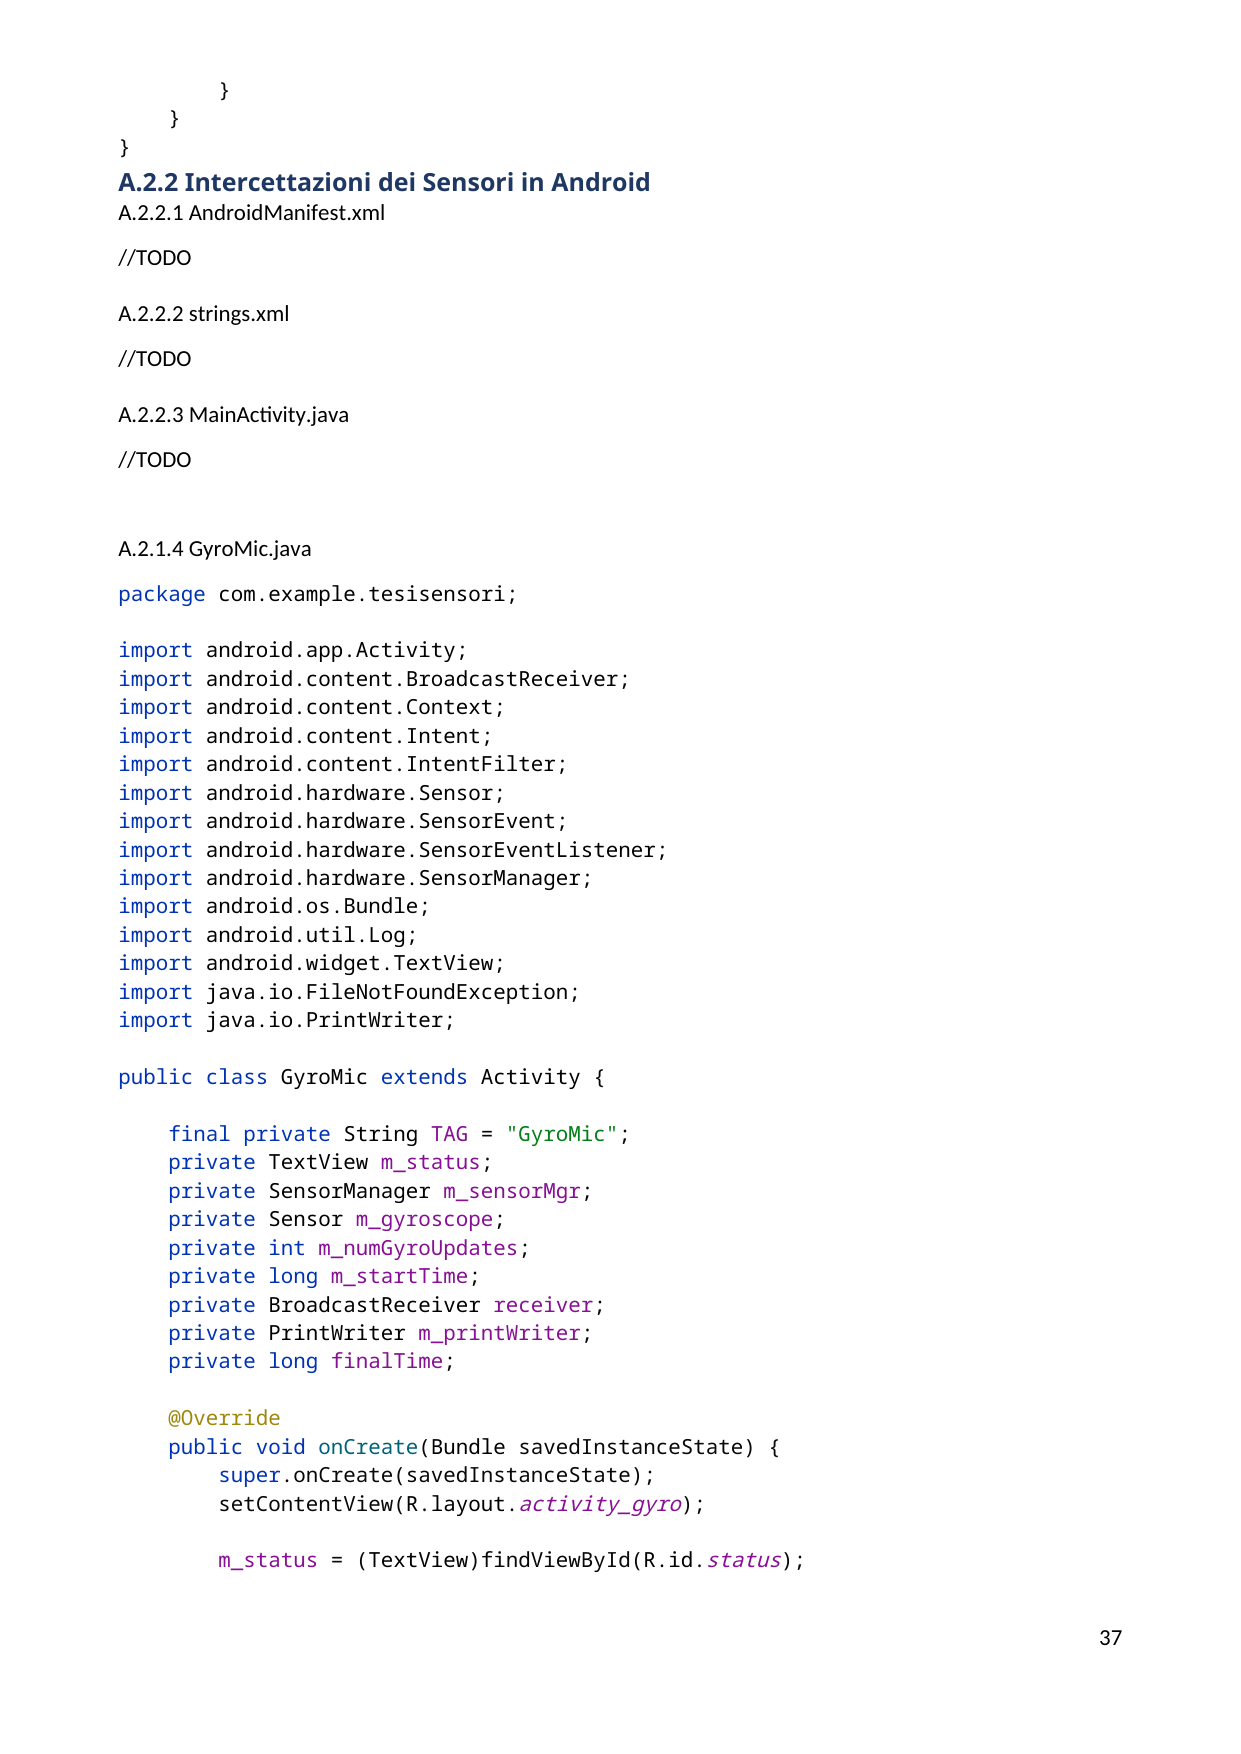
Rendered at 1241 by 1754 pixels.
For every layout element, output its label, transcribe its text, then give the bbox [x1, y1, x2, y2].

text //TODO [118, 344, 1122, 372]
text A.2.1.4 GyroMic.java [118, 534, 1122, 562]
text } } } [118, 75, 1122, 160]
text //TODO [118, 243, 1122, 271]
text //TODO [118, 445, 1122, 473]
text A.2.2.2 strings.xml [118, 299, 1122, 327]
text package com.example.tesisensori; import android.app.Activity; import android.content.BroadcastReceiver; import android.content.Context; import android.content.Intent; import android.content.IntentFilter; import android.hardware.Sensor; import android.hardware.SensorEvent; import android.hardware.SensorEventListener; import android.hardware.SensorManager; import android.os.Bundle; import android.util.Log; import android.widget.TextView; import java.io.FileNotFoundException; import java.io.PrintWriter; public class GyroMic extends Activity { final private String TAG = "GyroMic"; private TextView m_status; private SensorManager m_sensorMgr; private Sensor m_gyroscope; private int m_numGyroUpdates; private long m_startTime; private BroadcastReceiver receiver; private PrintWriter m_printWriter; private long finalTime; @Override public void onCreate(Bundle savedInstanceState) { super.onCreate(savedInstanceState); setContentView(R.layout.activity_gyro); m_status = (TextView)findViewById(R.id.status); [118, 579, 1122, 1602]
text A.2.2.1 AndroidManifest.xml [118, 198, 1122, 227]
text A.2.2.3 MainActivity.java [118, 400, 1122, 428]
subtitle A.2.2 Intercettazioni dei Sensori in Android [118, 164, 1122, 198]
